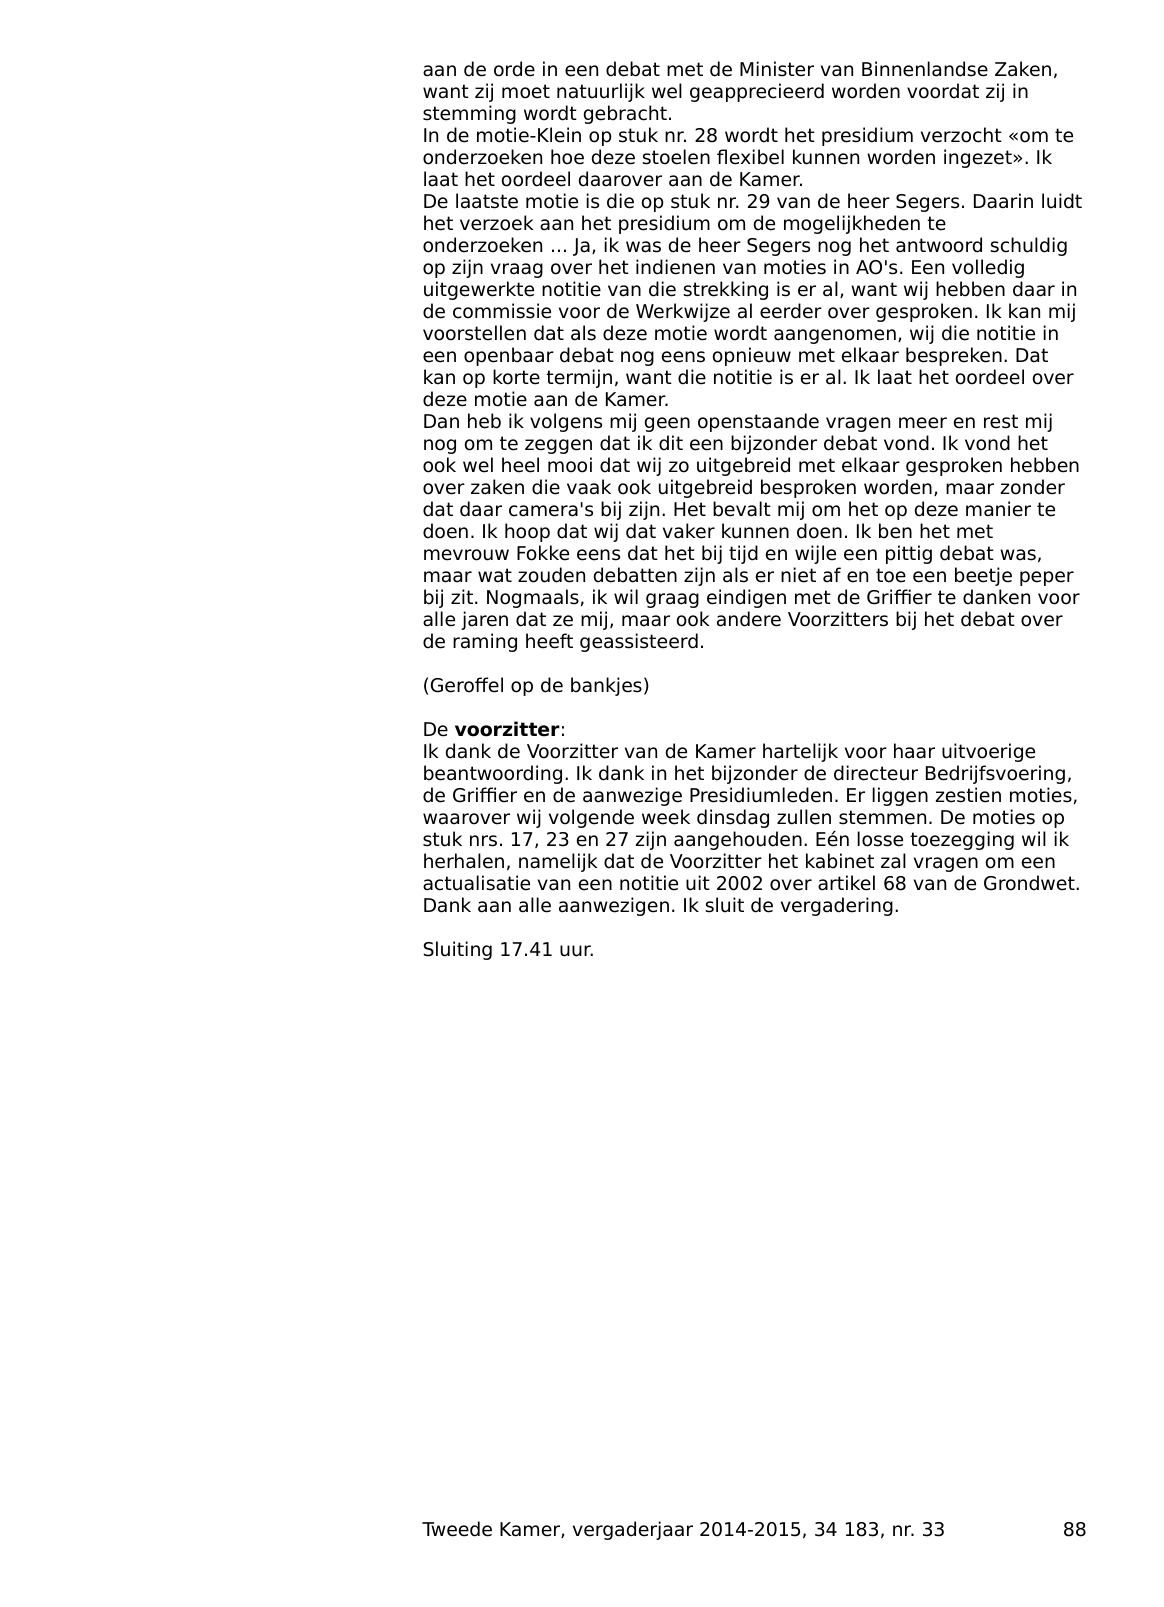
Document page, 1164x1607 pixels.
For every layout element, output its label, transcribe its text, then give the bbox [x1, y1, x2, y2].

text In de motie-Klein op stuk nr. 28 wordt het presidium verzocht «om te onderzoeken hoe deze stoelen flexibel kunnen worden ingezet». Ik laat het oordeel daarover aan de Kamer. [422, 125, 1087, 191]
text De laatste motie is die op stuk nr. 29 van de heer Segers. Daarin luidt het verzoek aan het presidium om de mogelijkheden te onderzoeken ... Ja, ik was de heer Segers nog het antwoord schuldig op zijn vraag over het indienen van moties in AO's. Een volledig uitgewerkte notitie van die strekking is er al, want wij hebben daar in de commissie voor de Werkwijze al eerder over gesproken. Ik kan mij voorstellen dat als deze motie wordt aangenomen, wij die notitie in een openbaar debat nog eens opnieuw met elkaar bespreken. Dat kan op korte termijn, want die notitie is er al. Ik laat het oordeel over deze motie aan de Kamer. [422, 191, 1087, 411]
text Dan heb ik volgens mij geen openstaande vragen meer en rest mij nog om te zeggen dat ik dit een bijzonder debat vond. Ik vond het ook wel heel mooi dat wij zo uitgebreid met elkaar gesproken hebben over zaken die vaak ook uitgebreid besproken worden, maar zonder dat daar camera's bij zijn. Het bevalt mij om het op deze manier te doen. Ik hoop dat wij dat vaker kunnen doen. Ik ben het met mevrouw Fokke eens dat het bij tijd en wijle een pittig debat was, maar wat zouden debatten zijn als er niet af en toe een beetje peper bij zit. Nogmaals, ik wil graag eindigen met de Griffier te danken voor alle jaren dat ze mij, maar ook andere Voorzitters bij het debat over de raming heeft geassisteerd. [422, 411, 1087, 652]
text (Geroffel op de bankjes) [422, 675, 1087, 697]
text aan de orde in een debat met de Minister van Binnenlandse Zaken, want zij moet natuurlijk wel geapprecieerd worden voordat zij in stemming wordt gebracht. [422, 59, 1087, 125]
text Sluiting 17.41 uur. [422, 939, 1087, 961]
text Ik dank de Voorzitter van de Kamer hartelijk voor haar uitvoerige beantwoording. Ik dank in het bijzonder de directeur Bedrijfsvoering, de Griffier en de aanwezige Presidiumleden. Er liggen zestien moties, waarover wij volgende week dinsdag zullen stemmen. De moties op stuk nrs. 17, 23 en 27 zijn aangehouden. Eén losse toezegging wil ik herhalen, namelijk dat de Voorzitter het kabinet zal vragen om een actualisatie van een notitie uit 2002 over artikel 68 van de Grondwet. Dank aan alle aanwezigen. Ik sluit de vergadering. [422, 741, 1087, 917]
text De voorzitter: [422, 719, 1087, 741]
